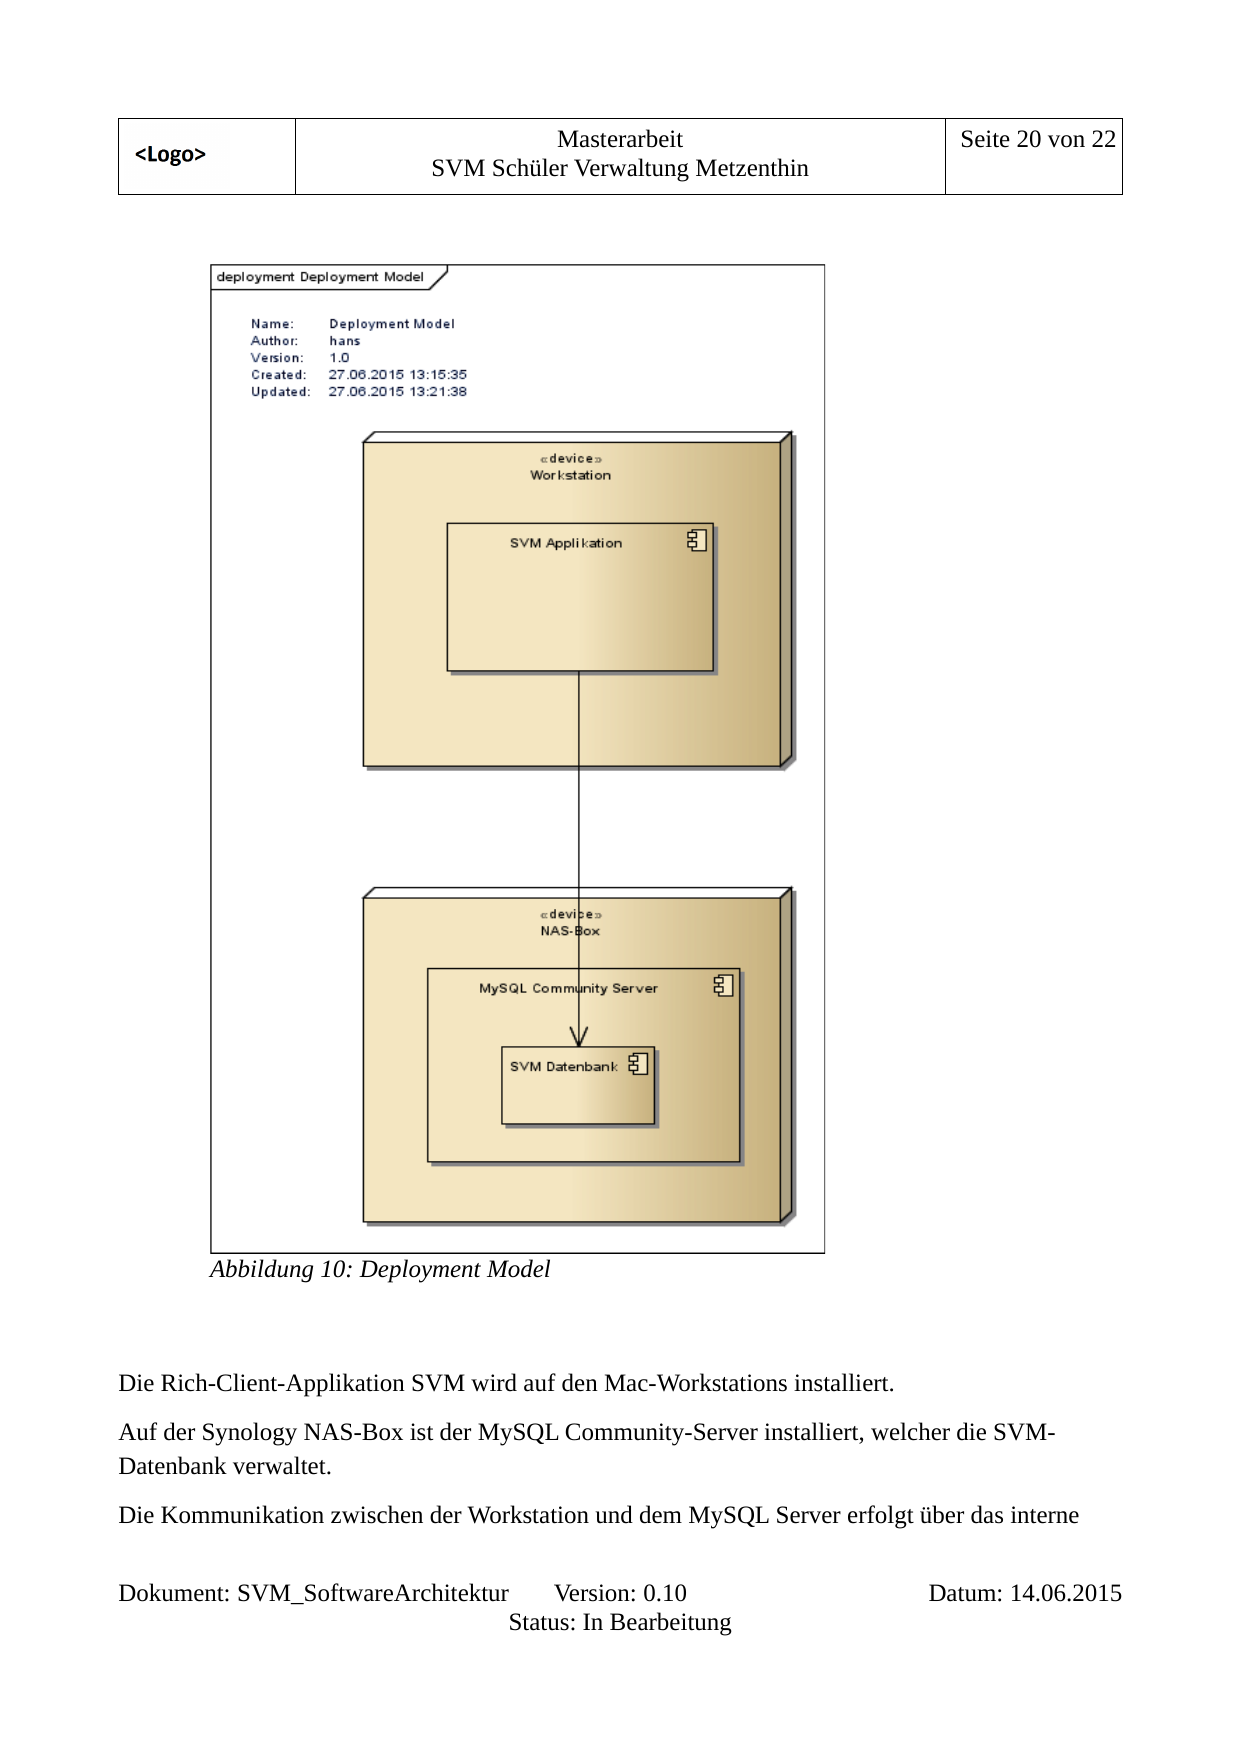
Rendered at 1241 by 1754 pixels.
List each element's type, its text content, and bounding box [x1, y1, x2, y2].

picture [123, 123, 230, 189]
text Abbildung 10: Deployment Model [210, 1254, 825, 1282]
picture [209, 263, 826, 1254]
text Auf der Synology NAS-Box ist der MySQL Community-Server installiert, welcher die SVM-Datenbank verwaltet. [118, 1417, 1122, 1480]
text Die Rich-Client-Applikation SVM wird auf den Mac-Workstations installiert. [118, 1368, 1122, 1396]
text Die Kommunikation zwischen der Workstation und dem MySQL Server erfolgt über das interne [118, 1500, 1122, 1529]
